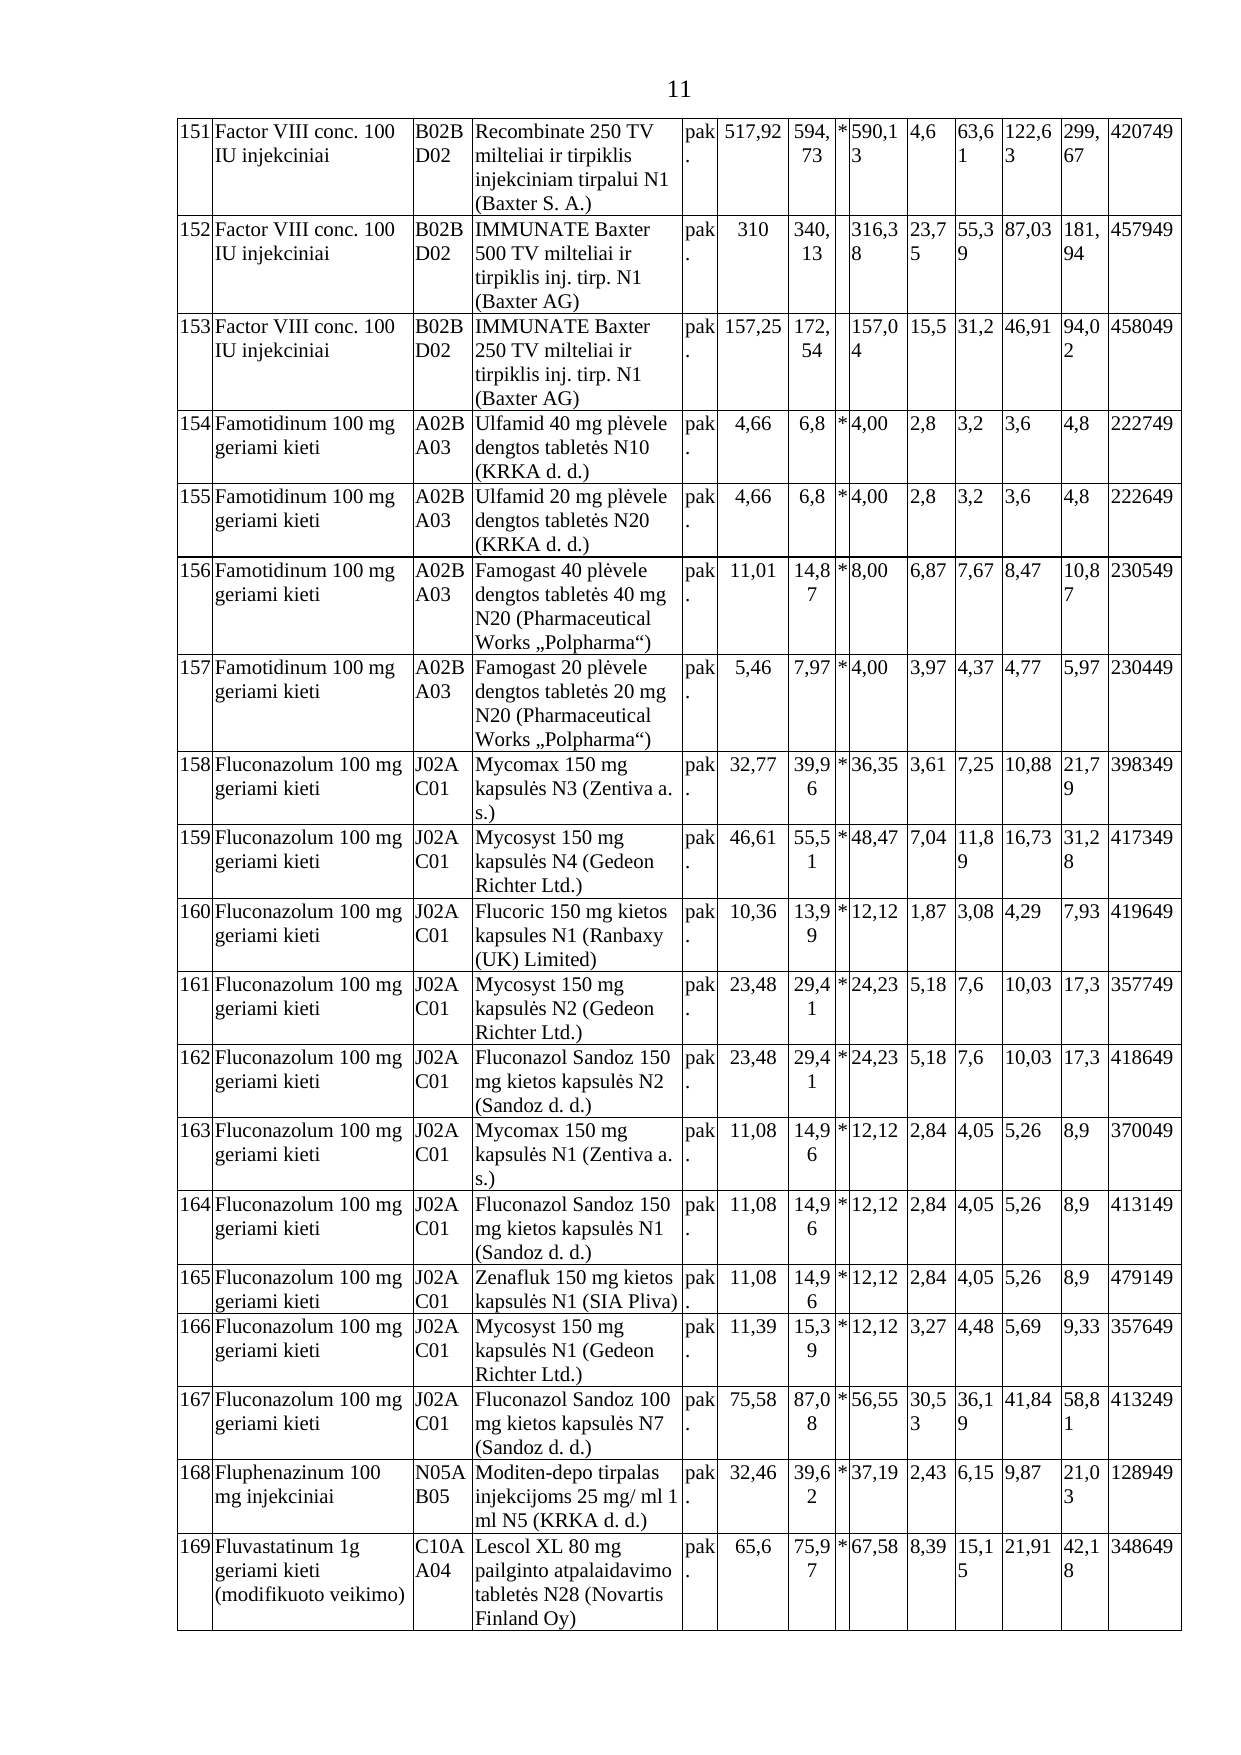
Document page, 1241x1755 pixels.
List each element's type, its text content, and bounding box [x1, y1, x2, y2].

table_cell 357649 [1109, 1314, 1181, 1386]
table_cell 11,01 [718, 558, 788, 654]
table_cell 222749 [1109, 411, 1181, 483]
table_cell 10,88 [1003, 752, 1061, 824]
table_cell pak. [683, 1387, 717, 1459]
table_cell 7,6 [956, 972, 1002, 1044]
table_cell J02AC01 [414, 825, 472, 897]
table_cell 11,08 [718, 1265, 788, 1313]
table_cell Fluconazolum 100 mg geriami kieti [213, 972, 413, 1044]
table_cell 29,41 [789, 972, 835, 1044]
table_cell Famotidinum 100 mg geriami kieti [213, 655, 413, 751]
table_cell Mycosyst 150 mg kapsulės N4 (Gedeon Richter Ltd.) [473, 825, 682, 897]
table_cell J02AC01 [414, 899, 472, 971]
table_cell 5,26 [1003, 1118, 1061, 1190]
table_cell 4,29 [1003, 899, 1061, 971]
table_cell 36,19 [956, 1387, 1002, 1459]
table_cell 58,81 [1062, 1387, 1108, 1459]
table_cell 8,9 [1062, 1118, 1108, 1190]
table_cell B02BD02 [414, 119, 472, 215]
table_cell 75,58 [718, 1387, 788, 1459]
table_cell Fluconazolum 100 mg geriami kieti [213, 1045, 413, 1117]
table_cell Factor VIII conc. 100 IU injekciniai [213, 119, 413, 215]
table_cell Fluphenazinum 100 mg injekciniai [213, 1460, 413, 1532]
table_cell Flucoric 150 mg kietos kapsules N1 (Ranbaxy (UK) Limited) [473, 899, 682, 971]
table_cell 14,87 [789, 558, 835, 654]
table_cell pak. [683, 1265, 717, 1313]
table_cell 4,48 [956, 1314, 1002, 1386]
table_cell pak. [683, 484, 717, 556]
table_cell 5,26 [1003, 1265, 1061, 1313]
table_cell 167 [178, 1387, 212, 1459]
table_cell * [836, 1534, 849, 1630]
table_cell 163 [178, 1118, 212, 1190]
table_cell 17,3 [1062, 1045, 1108, 1117]
table_cell 94,02 [1062, 314, 1108, 410]
table_cell Mycomax 150 mg kapsulės N1 (Zentiva a. s.) [473, 1118, 682, 1190]
table_cell 3,2 [956, 484, 1002, 556]
table_cell 222649 [1109, 484, 1181, 556]
table_cell pak. [683, 1534, 717, 1630]
table_cell 37,19 [850, 1460, 907, 1532]
table_cell * [836, 1265, 849, 1313]
table_cell 165 [178, 1265, 212, 1313]
table_cell IMMUNATE Baxter 250 TV milteliai ir tirpiklis inj. tirp. N1 (Baxter AG) [473, 314, 682, 410]
table_cell * [836, 1045, 849, 1117]
table_cell 3,6 [1003, 411, 1061, 483]
table_cell A02BA03 [414, 411, 472, 483]
table_cell pak. [683, 1045, 717, 1117]
table_cell pak. [683, 1191, 717, 1264]
table_cell 157,04 [850, 314, 907, 410]
table_cell 39,62 [789, 1460, 835, 1532]
table_cell 7,93 [1062, 899, 1108, 971]
table_cell Famotidinum 100 mg geriami kieti [213, 558, 413, 654]
table_cell 164 [178, 1191, 212, 1264]
table_cell pak. [683, 899, 717, 971]
table_cell 9,87 [1003, 1460, 1061, 1532]
table_cell 8,9 [1062, 1191, 1108, 1264]
table_cell 2,8 [908, 411, 955, 483]
table_cell Fluconazolum 100 mg geriami kieti [213, 1387, 413, 1459]
table_cell 32,77 [718, 752, 788, 824]
table_cell * [836, 1460, 849, 1532]
table_cell * [836, 119, 849, 215]
table_cell 156 [178, 558, 212, 654]
table_cell 21,91 [1003, 1534, 1061, 1630]
table_cell 230549 [1109, 558, 1181, 654]
table_cell J02AC01 [414, 1118, 472, 1190]
table_cell Fluconazol Sandoz 100 mg kietos kapsulės N7 (Sandoz d. d.) [473, 1387, 682, 1459]
table_cell 6,8 [789, 484, 835, 556]
table_cell 172,54 [789, 314, 835, 410]
table_cell 55,39 [956, 216, 1002, 313]
table_cell 23,75 [908, 216, 955, 313]
table_cell 152 [178, 216, 212, 313]
table_cell 42,18 [1062, 1534, 1108, 1630]
table_cell 29,41 [789, 1045, 835, 1117]
table_cell Famotidinum 100 mg geriami kieti [213, 411, 413, 483]
table_cell B02BD02 [414, 216, 472, 313]
table_cell * [836, 972, 849, 1044]
table_cell 3,2 [956, 411, 1002, 483]
table_cell 55,51 [789, 825, 835, 897]
table_cell J02AC01 [414, 1045, 472, 1117]
table_cell 7,04 [908, 825, 955, 897]
table_cell 357749 [1109, 972, 1181, 1044]
table_cell 12,12 [850, 1118, 907, 1190]
table_cell 122,63 [1003, 119, 1061, 215]
table_cell 1,87 [908, 899, 955, 971]
table_cell 15,5 [908, 314, 955, 410]
table_cell pak. [683, 655, 717, 751]
table_cell 4,66 [718, 411, 788, 483]
table_cell 21,03 [1062, 1460, 1108, 1532]
table_cell 413249 [1109, 1387, 1181, 1459]
table_cell 310 [718, 216, 788, 313]
table_cell N05AB05 [414, 1460, 472, 1532]
table_cell 370049 [1109, 1118, 1181, 1190]
table_cell 21,79 [1062, 752, 1108, 824]
table_cell 159 [178, 825, 212, 897]
table_cell 3,08 [956, 899, 1002, 971]
table_cell * [836, 1191, 849, 1264]
table_cell J02AC01 [414, 1387, 472, 1459]
table_cell 24,23 [850, 972, 907, 1044]
table_cell 5,18 [908, 1045, 955, 1117]
table_cell J02AC01 [414, 1191, 472, 1264]
table_cell * [836, 1314, 849, 1386]
table_cell Fluconazolum 100 mg geriami kieti [213, 1118, 413, 1190]
table_cell 158 [178, 752, 212, 824]
table_cell 32,46 [718, 1460, 788, 1532]
table_cell 157 [178, 655, 212, 751]
table_cell [836, 314, 849, 410]
table_cell 4,77 [1003, 655, 1061, 751]
table_cell 4,6 [908, 119, 955, 215]
table_cell 39,96 [789, 752, 835, 824]
table_cell 46,91 [1003, 314, 1061, 410]
table_cell 12,12 [850, 899, 907, 971]
table_cell Fluconazolum 100 mg geriami kieti [213, 1191, 413, 1264]
table_cell 4,00 [850, 655, 907, 751]
table_cell Fluconazolum 100 mg geriami kieti [213, 1265, 413, 1313]
table_cell 24,23 [850, 1045, 907, 1117]
table_cell 458049 [1109, 314, 1181, 410]
table_cell 12,12 [850, 1191, 907, 1264]
table_cell 16,73 [1003, 825, 1061, 897]
table_cell 166 [178, 1314, 212, 1386]
table_cell pak. [683, 558, 717, 654]
table_cell Famogast 40 plėvele dengtos tabletės 40 mg N20 (Pharmaceutical Works „Polpharma“) [473, 558, 682, 654]
table_cell 457949 [1109, 216, 1181, 313]
table_cell Famogast 20 plėvele dengtos tabletės 20 mg N20 (Pharmaceutical Works „Polpharma“) [473, 655, 682, 751]
table_cell J02AC01 [414, 1314, 472, 1386]
table_cell 155 [178, 484, 212, 556]
table_cell * [836, 899, 849, 971]
table_cell pak. [683, 314, 717, 410]
table_cell pak. [683, 1314, 717, 1386]
table_cell 3,27 [908, 1314, 955, 1386]
table_cell 14,96 [789, 1265, 835, 1313]
table_cell Moditen-depo tirpalas injekcijoms 25 mg/ ml 1 ml N5 (KRKA d. d.) [473, 1460, 682, 1532]
table_cell pak. [683, 216, 717, 313]
table_cell 9,33 [1062, 1314, 1108, 1386]
table_cell 36,35 [850, 752, 907, 824]
table_cell Factor VIII conc. 100 IU injekciniai [213, 314, 413, 410]
table_cell Fluvastatinum 1g geriami kieti (modifikuoto veikimo) [213, 1534, 413, 1630]
table_cell J02AC01 [414, 1265, 472, 1313]
table_cell 11,08 [718, 1191, 788, 1264]
table_cell 11,08 [718, 1118, 788, 1190]
table_cell 157,25 [718, 314, 788, 410]
table_cell pak. [683, 119, 717, 215]
table_cell 128949 [1109, 1460, 1181, 1532]
table_cell 8,39 [908, 1534, 955, 1630]
table_cell 6,87 [908, 558, 955, 654]
table_cell 7,67 [956, 558, 1002, 654]
table_cell 151 [178, 119, 212, 215]
table_cell 5,97 [1062, 655, 1108, 751]
table_cell * [836, 558, 849, 654]
table_cell 14,96 [789, 1118, 835, 1190]
table_cell Ulfamid 40 mg plėvele dengtos tabletės N10 (KRKA d. d.) [473, 411, 682, 483]
table_cell 75,97 [789, 1534, 835, 1630]
table_cell pak. [683, 411, 717, 483]
table_cell 56,55 [850, 1387, 907, 1459]
table_cell 2,84 [908, 1265, 955, 1313]
table_cell 398349 [1109, 752, 1181, 824]
table_cell B02BD02 [414, 314, 472, 410]
table_cell 15,15 [956, 1534, 1002, 1630]
table_cell * [836, 1118, 849, 1190]
table_cell 2,43 [908, 1460, 955, 1532]
table_cell 5,26 [1003, 1191, 1061, 1264]
table_cell 2,84 [908, 1191, 955, 1264]
table_cell 160 [178, 899, 212, 971]
table_cell Factor VIII conc. 100 IU injekciniai [213, 216, 413, 313]
table_cell 418649 [1109, 1045, 1181, 1117]
table_cell 6,15 [956, 1460, 1002, 1532]
table_cell 23,48 [718, 1045, 788, 1117]
table_cell 4,8 [1062, 484, 1108, 556]
table_cell 4,66 [718, 484, 788, 556]
table_cell 13,99 [789, 899, 835, 971]
table_cell Zenafluk 150 mg kietos kapsulės N1 (SIA Pliva) [473, 1265, 682, 1313]
table_cell A02BA03 [414, 484, 472, 556]
table_cell 31,28 [1062, 825, 1108, 897]
table_cell Fluconazolum 100 mg geriami kieti [213, 825, 413, 897]
table_cell C10AA04 [414, 1534, 472, 1630]
table_cell 153 [178, 314, 212, 410]
table_cell 65,6 [718, 1534, 788, 1630]
table_cell J02AC01 [414, 752, 472, 824]
table_cell [836, 216, 849, 313]
table_cell pak. [683, 1460, 717, 1532]
table_cell 46,61 [718, 825, 788, 897]
table_cell 67,58 [850, 1534, 907, 1630]
table_cell Famotidinum 100 mg geriami kieti [213, 484, 413, 556]
table_cell 14,96 [789, 1191, 835, 1264]
table_cell 10,36 [718, 899, 788, 971]
table_cell 161 [178, 972, 212, 1044]
table_cell 417349 [1109, 825, 1181, 897]
table_cell 7,25 [956, 752, 1002, 824]
table_cell A02BA03 [414, 655, 472, 751]
table_cell 7,97 [789, 655, 835, 751]
table_cell 4,05 [956, 1118, 1002, 1190]
table_cell Mycosyst 150 mg kapsulės N2 (Gedeon Richter Ltd.) [473, 972, 682, 1044]
table_cell 2,8 [908, 484, 955, 556]
table_cell 23,48 [718, 972, 788, 1044]
table_cell J02AC01 [414, 972, 472, 1044]
table_cell 48,47 [850, 825, 907, 897]
table_cell 413149 [1109, 1191, 1181, 1264]
table_cell pak. [683, 825, 717, 897]
table_cell 41,84 [1003, 1387, 1061, 1459]
table_cell pak. [683, 752, 717, 824]
table_cell 11,39 [718, 1314, 788, 1386]
table_cell 419649 [1109, 899, 1181, 971]
table_cell 10,03 [1003, 972, 1061, 1044]
table_cell Ulfamid 20 mg plėvele dengtos tabletės N20 (KRKA d. d.) [473, 484, 682, 556]
table_cell 4,00 [850, 484, 907, 556]
table_cell 7,6 [956, 1045, 1002, 1117]
table_cell * [836, 825, 849, 897]
table_cell 12,12 [850, 1314, 907, 1386]
table_cell Mycomax 150 mg kapsulės N3 (Zentiva a. s.) [473, 752, 682, 824]
table_cell 517,92 [718, 119, 788, 215]
table_cell 594,73 [789, 119, 835, 215]
table_cell * [836, 655, 849, 751]
table_cell 15,39 [789, 1314, 835, 1386]
table_cell 3,6 [1003, 484, 1061, 556]
table_cell 340,13 [789, 216, 835, 313]
table_cell 479149 [1109, 1265, 1181, 1313]
table_cell 3,97 [908, 655, 955, 751]
table_cell 2,84 [908, 1118, 955, 1190]
table_cell 8,47 [1003, 558, 1061, 654]
table_cell * [836, 752, 849, 824]
table_cell 8,9 [1062, 1265, 1108, 1313]
table_cell 348649 [1109, 1534, 1181, 1630]
table_cell 10,87 [1062, 558, 1108, 654]
table_cell 4,8 [1062, 411, 1108, 483]
table_cell A02BA03 [414, 558, 472, 654]
table_cell 316,38 [850, 216, 907, 313]
table_cell 162 [178, 1045, 212, 1117]
table_cell 31,2 [956, 314, 1002, 410]
table_cell 8,00 [850, 558, 907, 654]
table_cell * [836, 484, 849, 556]
table_cell Fluconazolum 100 mg geriami kieti [213, 752, 413, 824]
table_cell 4,05 [956, 1265, 1002, 1313]
table_cell * [836, 411, 849, 483]
table_cell Recombinate 250 TV milteliai ir tirpiklis injekciniam tirpalui N1 (Baxter S. A.) [473, 119, 682, 215]
table_cell 11,89 [956, 825, 1002, 897]
table_cell pak. [683, 1118, 717, 1190]
table_cell 5,69 [1003, 1314, 1061, 1386]
table_cell 168 [178, 1460, 212, 1532]
table_cell 87,08 [789, 1387, 835, 1459]
table_cell 4,37 [956, 655, 1002, 751]
table_cell * [836, 1387, 849, 1459]
table_cell 299,67 [1062, 119, 1108, 215]
table_cell 12,12 [850, 1265, 907, 1313]
table_cell 17,3 [1062, 972, 1108, 1044]
table_cell 181,94 [1062, 216, 1108, 313]
table_cell 4,05 [956, 1191, 1002, 1264]
table_cell Fluconazol Sandoz 150 mg kietos kapsulės N2 (Sandoz d. d.) [473, 1045, 682, 1117]
table_cell Fluconazol Sandoz 150 mg kietos kapsulės N1 (Sandoz d. d.) [473, 1191, 682, 1264]
table_cell 6,8 [789, 411, 835, 483]
table_cell 5,46 [718, 655, 788, 751]
table_cell pak. [683, 972, 717, 1044]
table_cell 87,03 [1003, 216, 1061, 313]
table_cell Fluconazolum 100 mg geriami kieti [213, 1314, 413, 1386]
table_cell 30,53 [908, 1387, 955, 1459]
table_cell 63,61 [956, 119, 1002, 215]
table_cell 5,18 [908, 972, 955, 1044]
table_cell 4,00 [850, 411, 907, 483]
table_cell 154 [178, 411, 212, 483]
table_cell Fluconazolum 100 mg geriami kieti [213, 899, 413, 971]
table_cell 420749 [1109, 119, 1181, 215]
table_cell 169 [178, 1534, 212, 1630]
table_cell 230449 [1109, 655, 1181, 751]
table_cell Mycosyst 150 mg kapsulės N1 (Gedeon Richter Ltd.) [473, 1314, 682, 1386]
table_cell 3,61 [908, 752, 955, 824]
table_cell Lescol XL 80 mg pailginto atpalaidavimo tabletės N28 (Novartis Finland Oy) [473, 1534, 682, 1630]
table_cell 590,13 [850, 119, 907, 215]
table_cell IMMUNATE Baxter 500 TV milteliai ir tirpiklis inj. tirp. N1 (Baxter AG) [473, 216, 682, 313]
table_cell 10,03 [1003, 1045, 1061, 1117]
